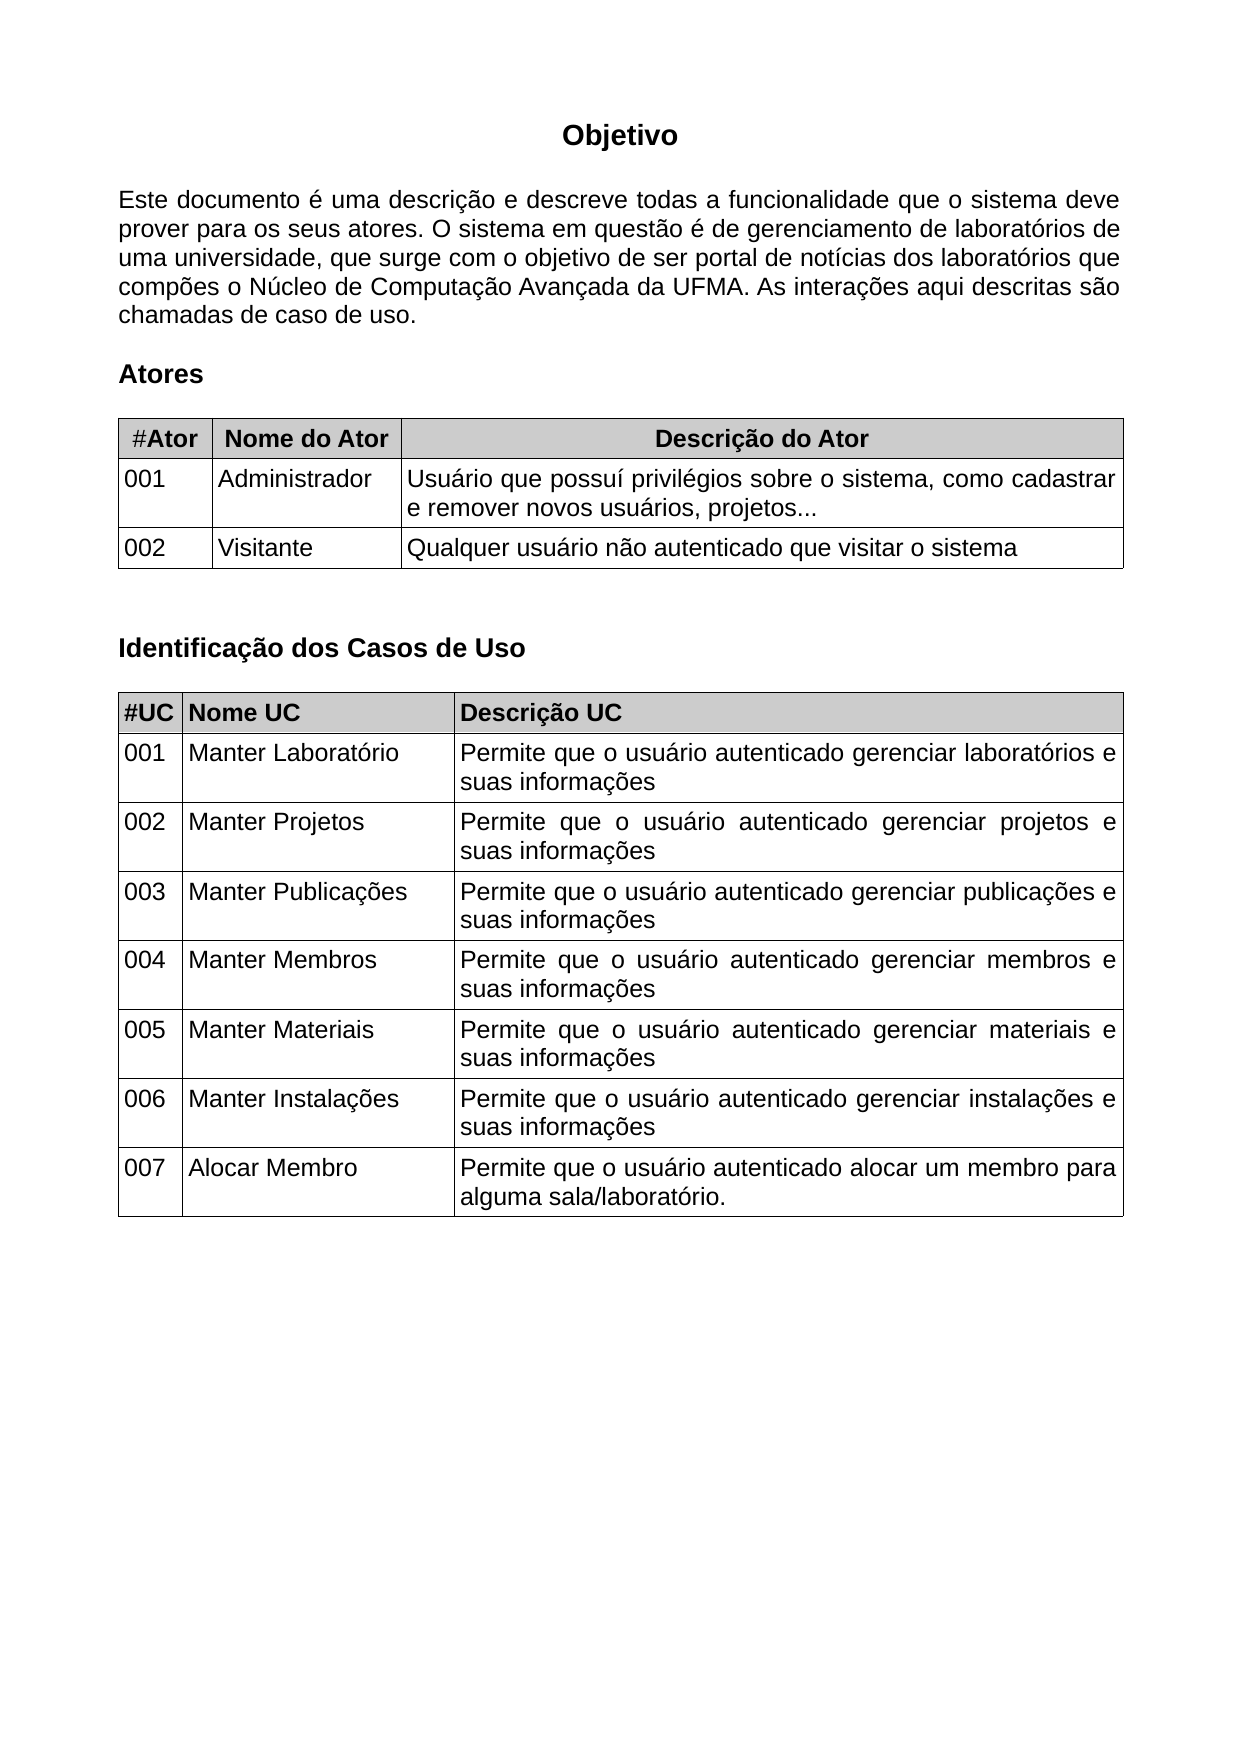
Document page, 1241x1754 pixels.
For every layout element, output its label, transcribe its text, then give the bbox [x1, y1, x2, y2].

table_cell 005 [119, 1010, 182, 1078]
table_header Descrição UC [455, 693, 1123, 732]
table_cell Qualquer usuário não autenticado que visitar o sistema [402, 528, 1123, 567]
table_cell Alocar Membro [183, 1148, 454, 1216]
text Objetivo [118, 118, 1122, 152]
table_cell 002 [119, 803, 182, 871]
table_cell 007 [119, 1148, 182, 1216]
table_cell Permite que o usuário autenticado gerenciar membros e suas informações [455, 941, 1123, 1009]
text Atores [118, 358, 1122, 389]
table_cell Permite que o usuário autenticado gerenciar laboratórios e suas informações [455, 734, 1123, 802]
table_header Nome UC [183, 693, 454, 732]
table_cell 002 [119, 528, 212, 567]
table_cell 003 [119, 872, 182, 940]
table_header Descrição do Ator [402, 419, 1123, 458]
table_cell Permite que o usuário autenticado gerenciar publicações e suas informações [455, 872, 1123, 940]
table_header #Ator [119, 419, 212, 458]
table_cell Manter Projetos [183, 803, 454, 871]
table_cell Usuário que possuí privilégios sobre o sistema, como cadastrar e remover novos usuários, projetos... [402, 459, 1123, 527]
table_cell Manter Materiais [183, 1010, 454, 1078]
table_cell Permite que o usuário autenticado gerenciar materiais e suas informações [455, 1010, 1123, 1078]
table_cell Permite que o usuário autenticado gerenciar projetos e suas informações [455, 803, 1123, 871]
text Este documento é uma descrição e descreve todas a funcionalidade que o sistema deve prover para os seus atores. O sistema em questão é de gerenciamento de laboratórios de uma universidade, que surge com o objetivo de ser portal de notícias dos laboratórios que compões o Núcleo de Computação Avançada da UFMA. As interações aqui descritas são chamadas de caso de uso. [118, 185, 1122, 329]
table_cell Permite que o usuário autenticado alocar um membro para alguma sala/laboratório. [455, 1148, 1123, 1216]
table_header Nome do Ator [213, 419, 401, 458]
table_cell 001 [119, 459, 212, 527]
table_cell Manter Publicações [183, 872, 454, 940]
table_cell 004 [119, 941, 182, 1009]
table_cell Manter Instalações [183, 1079, 454, 1147]
table_cell Manter Membros [183, 941, 454, 1009]
table_cell Manter Laboratório [183, 734, 454, 802]
table_cell Administrador [213, 459, 401, 527]
table_cell Permite que o usuário autenticado gerenciar instalações e suas informações [455, 1079, 1123, 1147]
table_cell 001 [119, 734, 182, 802]
text Identificação dos Casos de Uso [118, 632, 1122, 663]
table_cell Visitante [213, 528, 401, 567]
table_header #UC [119, 693, 182, 732]
table_cell 006 [119, 1079, 182, 1147]
